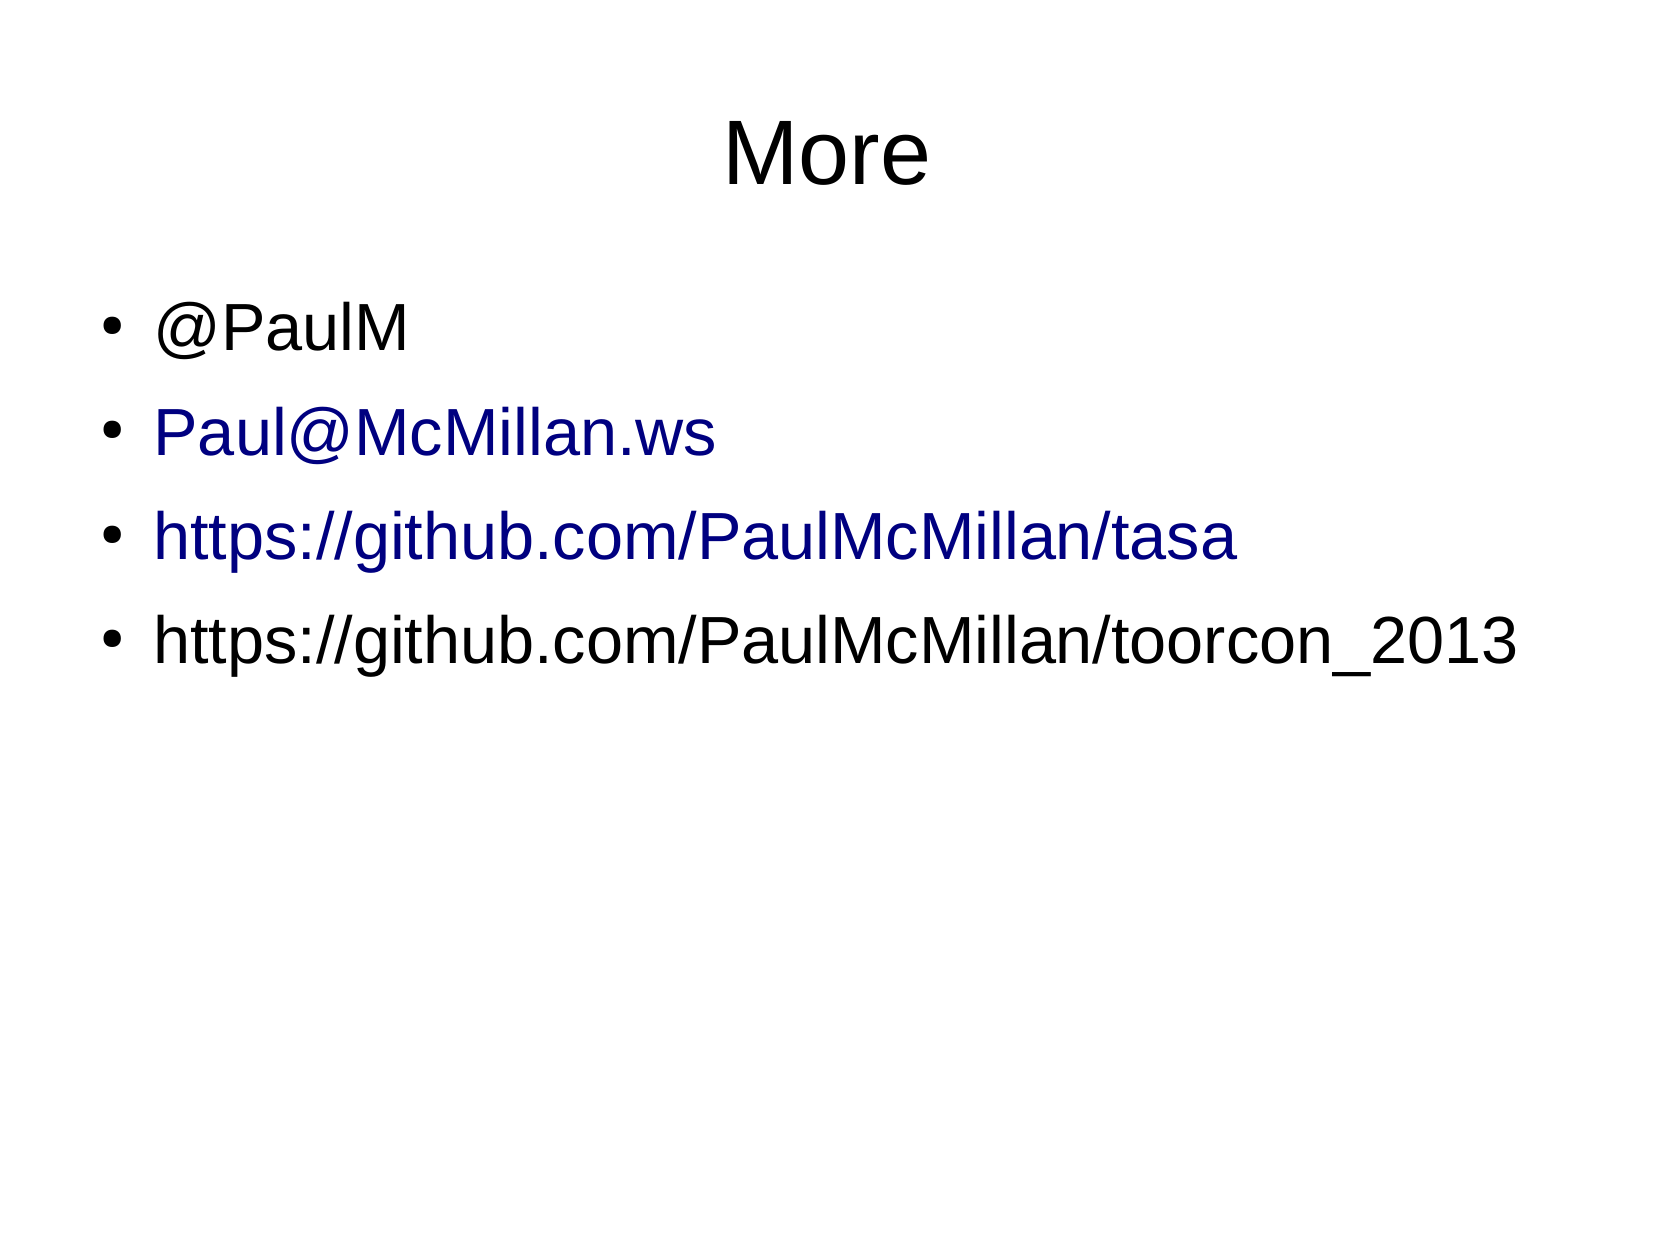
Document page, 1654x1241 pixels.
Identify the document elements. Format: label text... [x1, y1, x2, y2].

title More [82, 49, 1571, 257]
list @PaulM Paul@McMillan.ws https://github.com/PaulMcMillan/tasa https://github.com/PaulMcMillan/toorcon_2013 [82, 290, 1561, 1010]
